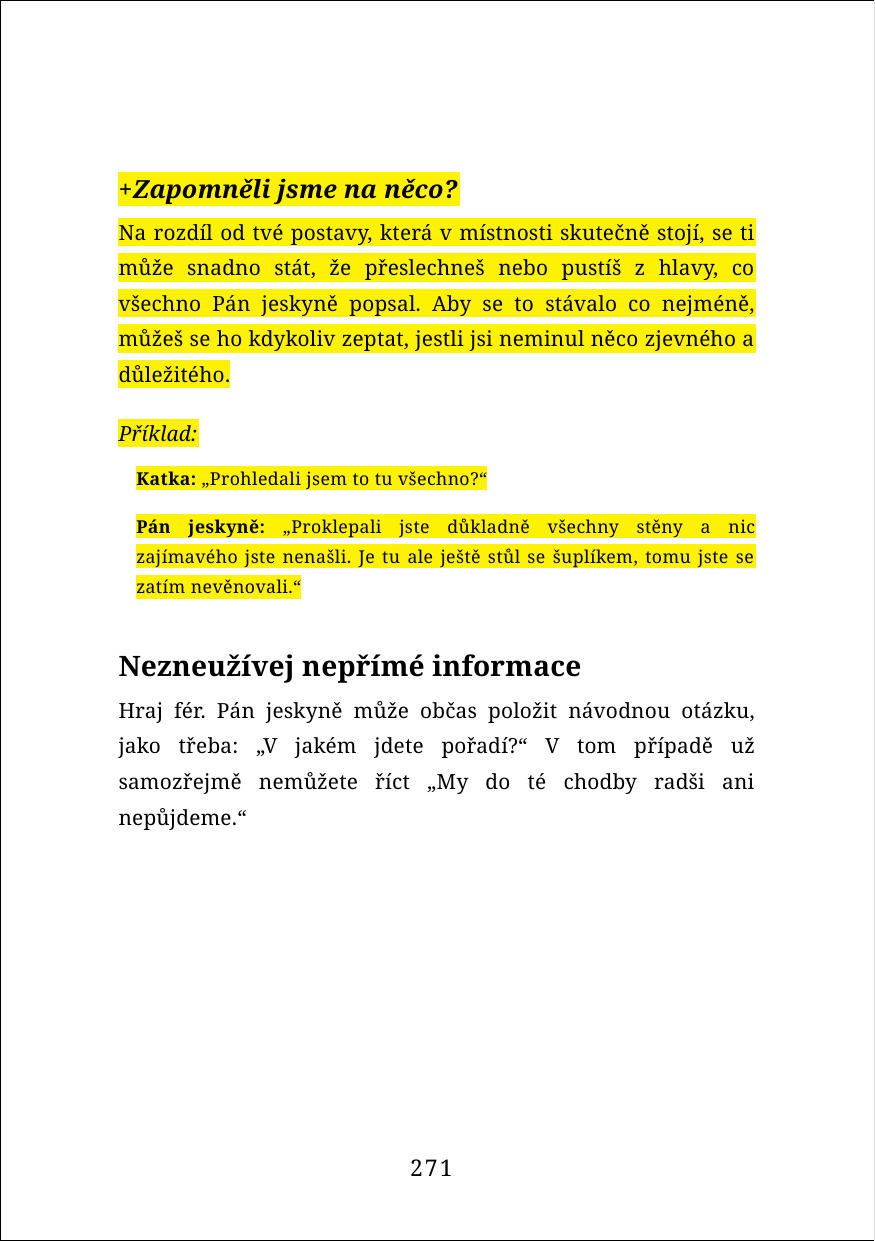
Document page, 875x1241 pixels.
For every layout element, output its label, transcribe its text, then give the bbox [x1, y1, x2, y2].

text Příklad: [118, 419, 756, 447]
text Na rozdíl od tvé postavy, která v místnosti skutečně stojí, se ti může snadno stát, že přeslechneš nebo pustíš z hlavy, co všechno Pán jeskyně popsal. Aby se to stávalo co nejméně, můžeš se ho kdykoliv zeptat, jestli jsi neminul něco zjevného a důležitého. [118, 218, 756, 388]
subtitle Nezneužívej nepřímé informace [118, 646, 756, 684]
text Katka: „Prohledali jsem to tu všechno?“ [136, 466, 756, 490]
text Pán jeskyně: „Proklepali jste důkladně všechny stěny a nic zajímavého jste nenašli. Je tu ale ještě stůl se šuplíkem, tomu jste se zatím nevěnovali.“ [136, 514, 756, 599]
text Hraj fér. Pán jeskyně může občas položit návodnou otázku, jako třeba: „V jakém jdete pořadí?“ V tom případě už samozřejmě nemůžete říct „My do té chodby radši ani nepůjdeme.“ [118, 696, 756, 831]
subtitle +Zapomněli jsme na něco? [118, 172, 756, 206]
